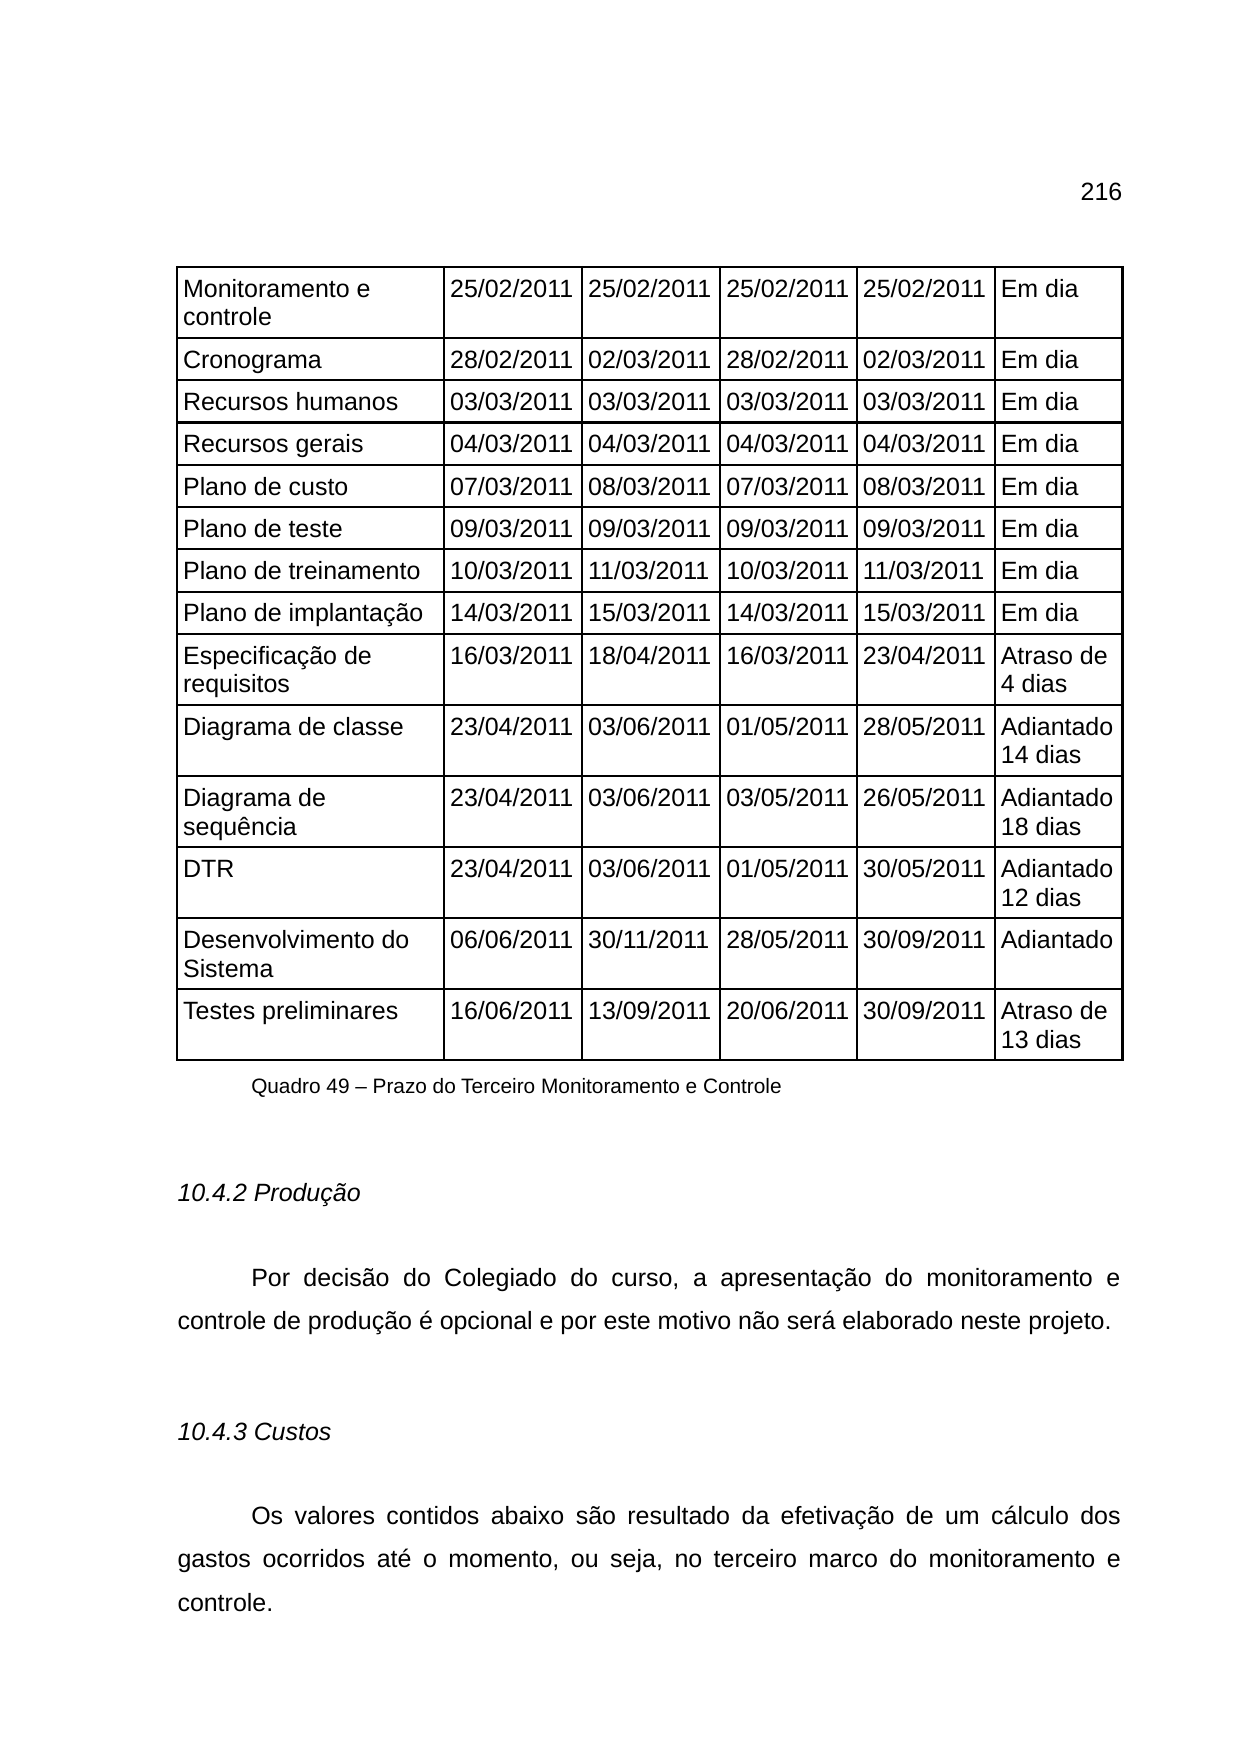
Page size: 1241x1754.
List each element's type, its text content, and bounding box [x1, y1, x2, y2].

table_cell 28/05/2011 [721, 919, 856, 988]
table_cell 10/03/2011 [445, 550, 581, 591]
table_cell 07/03/2011 [721, 466, 856, 506]
table_cell Adiantado 18 dias [996, 777, 1121, 846]
table_cell Em dia [996, 508, 1121, 548]
table_cell 28/05/2011 [858, 706, 994, 775]
table_cell 25/02/2011 [445, 268, 581, 337]
table_cell 11/03/2011 [858, 550, 994, 591]
table_cell 13/09/2011 [583, 990, 719, 1059]
table_cell Em dia [996, 593, 1121, 633]
table_cell 07/03/2011 [445, 466, 581, 506]
table_cell Cronograma [178, 339, 443, 379]
table_cell 09/03/2011 [721, 508, 856, 548]
table_cell 23/04/2011 [445, 777, 581, 846]
table_cell Em dia [996, 466, 1121, 506]
table_cell 03/06/2011 [583, 777, 719, 846]
table_cell 08/03/2011 [858, 466, 994, 506]
table_cell 26/05/2011 [858, 777, 994, 846]
table_cell 16/03/2011 [721, 635, 856, 704]
table_cell Diagrama de classe [178, 706, 443, 775]
text Os valores contidos abaixo são resultado da efetivação de um cálculo dos gastos ocorridos até o momento, ou seja, no terceiro marco do monitoramento e controle. [177, 1501, 1122, 1616]
table_cell Plano de treinamento [178, 550, 443, 591]
table_cell 18/04/2011 [583, 635, 719, 704]
table_cell Em dia [996, 550, 1121, 591]
table_cell 02/03/2011 [583, 339, 719, 379]
table_cell 02/03/2011 [858, 339, 994, 379]
table_cell 25/02/2011 [721, 268, 856, 337]
table_cell 03/03/2011 [858, 381, 994, 421]
table_cell 04/03/2011 [583, 424, 719, 464]
table_cell Monitoramento e controle [178, 268, 443, 337]
table_cell 30/11/2011 [583, 919, 719, 988]
table_cell 25/02/2011 [858, 268, 994, 337]
text Por decisão do Colegiado do curso, a apresentação do monitoramento e controle de produção é opcional e por este motivo não será elaborado neste projeto. [177, 1263, 1122, 1334]
table_cell Recursos humanos [178, 381, 443, 421]
table_cell Plano de implantação [178, 593, 443, 633]
table_cell Adiantado 14 dias [996, 706, 1121, 775]
table_cell Em dia [996, 381, 1121, 421]
table_cell Atraso de 4 dias [996, 635, 1121, 704]
table_cell 30/05/2011 [858, 848, 994, 917]
table_cell 04/03/2011 [721, 424, 856, 464]
table_cell Atraso de 13 dias [996, 990, 1121, 1059]
table_cell 23/04/2011 [858, 635, 994, 704]
table_cell Especificação de requisitos [178, 635, 443, 704]
table_cell 20/06/2011 [721, 990, 856, 1059]
table_cell 01/05/2011 [721, 848, 856, 917]
table_cell 25/02/2011 [583, 268, 719, 337]
table_cell 03/03/2011 [583, 381, 719, 421]
table_cell 06/06/2011 [445, 919, 581, 988]
table_cell 28/02/2011 [721, 339, 856, 379]
table_cell 16/06/2011 [445, 990, 581, 1059]
table_cell Adiantado [996, 919, 1121, 988]
table_cell 14/03/2011 [445, 593, 581, 633]
table_cell 15/03/2011 [583, 593, 719, 633]
table_cell Em dia [996, 339, 1121, 379]
table_cell 15/03/2011 [858, 593, 994, 633]
table_cell Recursos gerais [178, 424, 443, 464]
table_cell 09/03/2011 [445, 508, 581, 548]
table_cell 28/02/2011 [445, 339, 581, 379]
table_cell 16/03/2011 [445, 635, 581, 704]
text Quadro 49 – Prazo do Terceiro Monitoramento e Controle [177, 1074, 1122, 1098]
table_cell Testes preliminares [178, 990, 443, 1059]
table_cell Adiantado 12 dias [996, 848, 1121, 917]
table_cell Em dia [996, 268, 1121, 337]
table_cell 14/03/2011 [721, 593, 856, 633]
table_cell Diagrama de sequência [178, 777, 443, 846]
table_cell Plano de custo [178, 466, 443, 506]
table_cell 23/04/2011 [445, 706, 581, 775]
table_cell DTR [178, 848, 443, 917]
table_cell 23/04/2011 [445, 848, 581, 917]
table_cell 09/03/2011 [858, 508, 994, 548]
table_cell Em dia [996, 424, 1121, 464]
table_cell 03/06/2011 [583, 848, 719, 917]
table_cell 08/03/2011 [583, 466, 719, 506]
table_cell Plano de teste [178, 508, 443, 548]
table_cell 04/03/2011 [445, 424, 581, 464]
table_cell 11/03/2011 [583, 550, 719, 591]
table_cell 03/06/2011 [583, 706, 719, 775]
table_cell 10/03/2011 [721, 550, 856, 591]
table_cell 03/03/2011 [721, 381, 856, 421]
table_cell 30/09/2011 [858, 919, 994, 988]
table_cell Desenvolvimento do Sistema [178, 919, 443, 988]
subtitle 10.4.3 Custos [177, 1417, 1122, 1446]
table_cell 03/05/2011 [721, 777, 856, 846]
table_cell 01/05/2011 [721, 706, 856, 775]
table_cell 03/03/2011 [445, 381, 581, 421]
table_cell 09/03/2011 [583, 508, 719, 548]
table_cell 04/03/2011 [858, 424, 994, 464]
subtitle 10.4.2 Produção [177, 1178, 1122, 1207]
table_cell 30/09/2011 [858, 990, 994, 1059]
